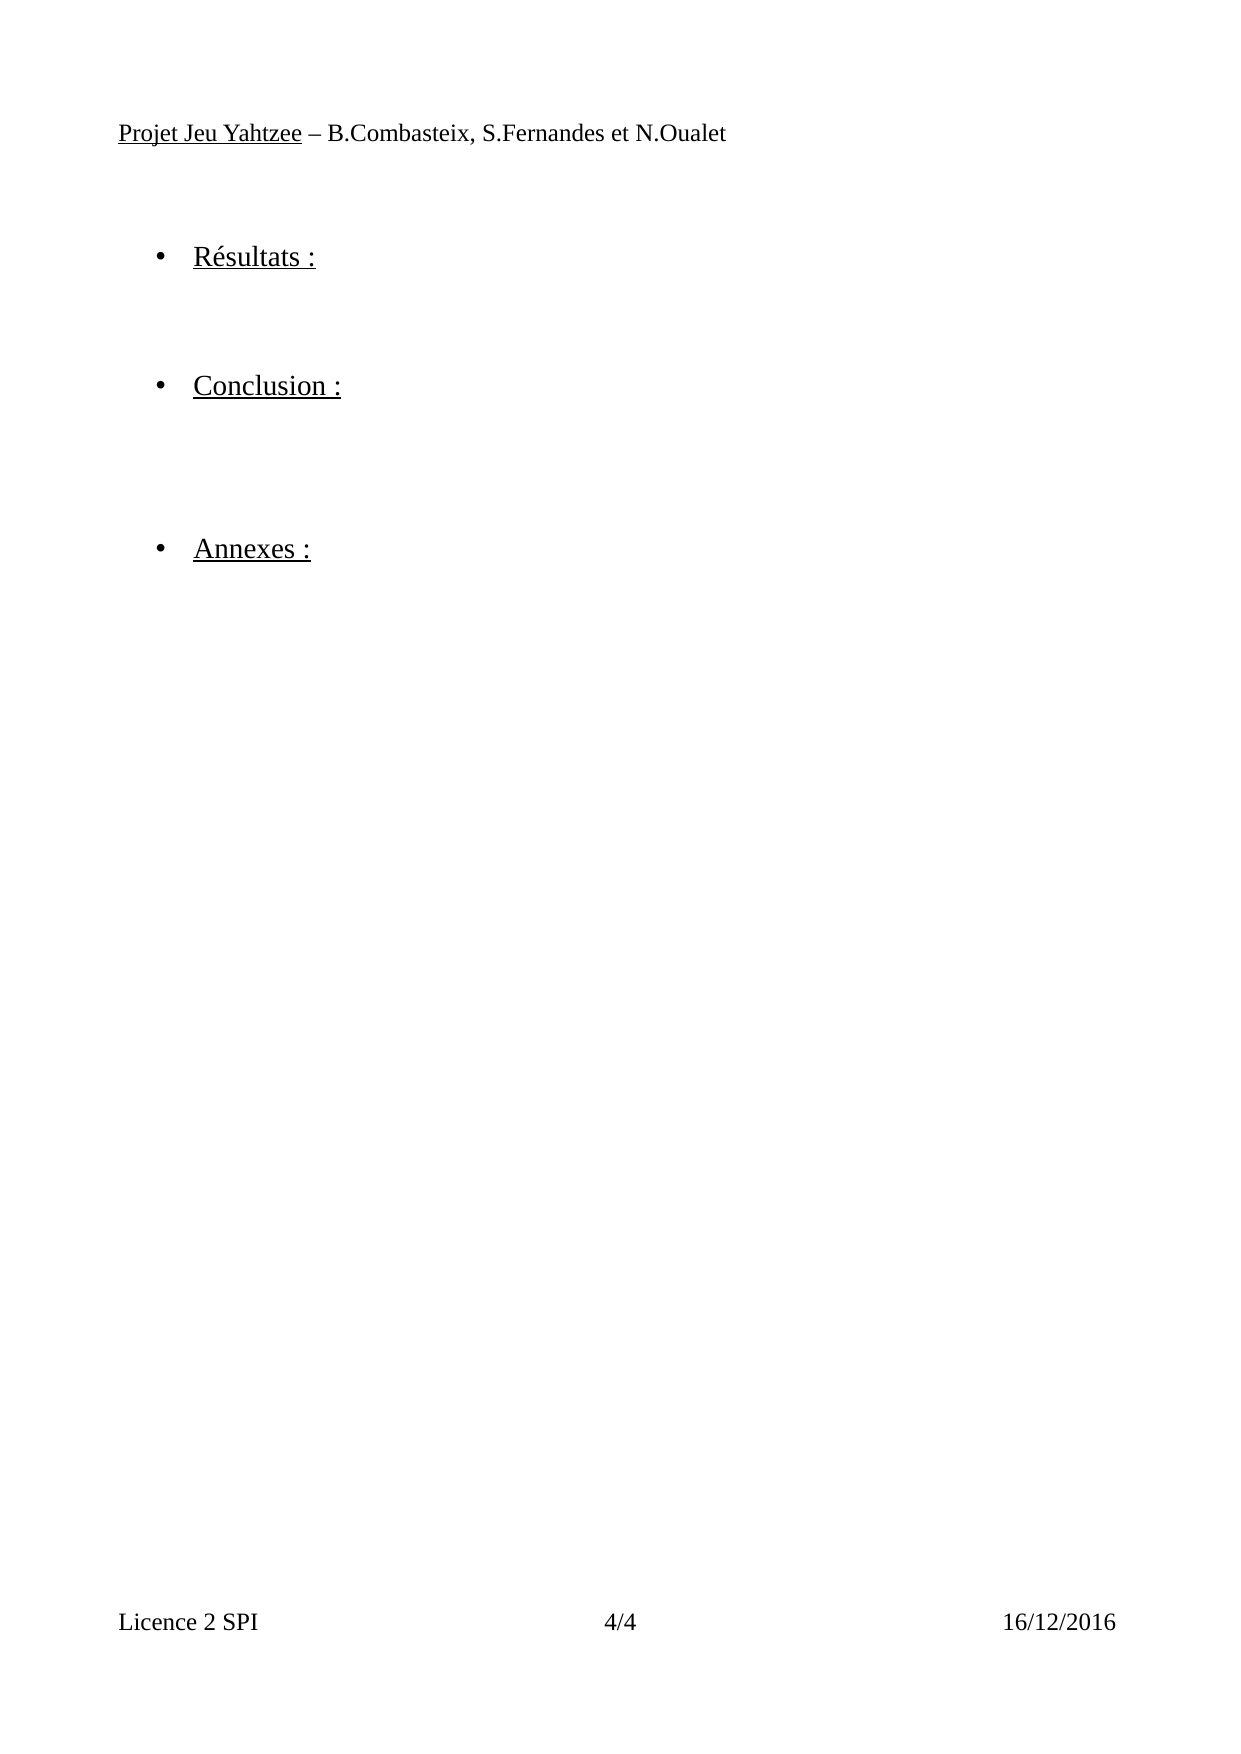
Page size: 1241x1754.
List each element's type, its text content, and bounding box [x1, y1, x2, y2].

list Annexes : [156, 531, 1122, 565]
list Résultats : [156, 239, 1122, 272]
list Conclusion : [156, 368, 1122, 402]
